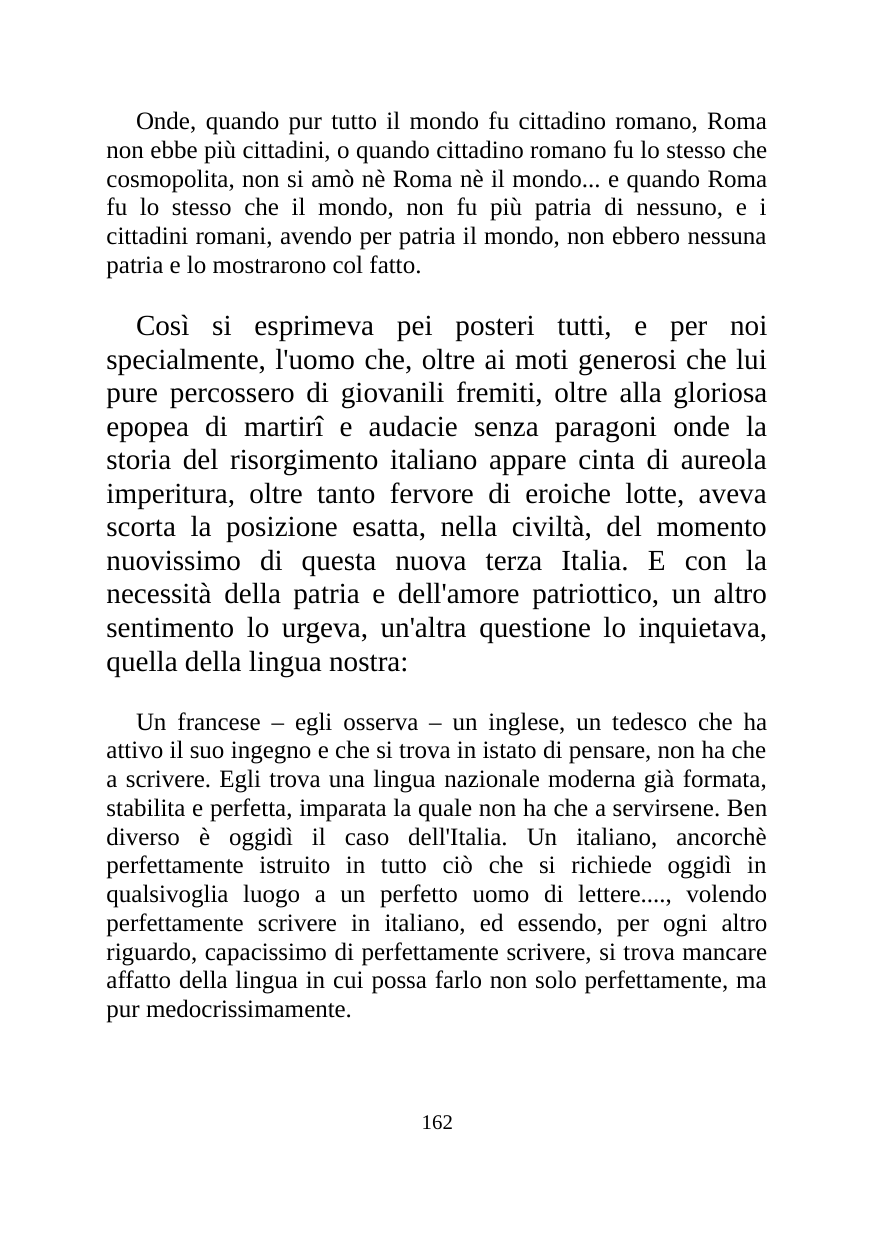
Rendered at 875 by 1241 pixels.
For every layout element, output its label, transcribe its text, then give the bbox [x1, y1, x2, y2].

text Un francese – egli osserva – un inglese, un tedesco che ha attivo il suo ingegno e che si trova in istato di pensare, non ha che a scrivere. Egli trova una lingua nazionale moderna già formata, stabilita e perfetta, imparata la quale non ha che a servirsene. Ben diverso è oggidì il caso dell'Italia. Un italiano, ancorchè perfettamente istruito in tutto ciò che si richiede oggidì in qualsivoglia luogo a un perfetto uomo di lettere...., volendo perfettamente scrivere in italiano, ed essendo, per ogni altro riguardo, capacissimo di perfettamente scrivere, si trova mancare affatto della lingua in cui possa farlo non solo perfettamente, ma pur medocrissimamente. [106, 707, 768, 1023]
text Così si esprimeva pei posteri tutti, e per noi specialmente, l'uomo che, oltre ai moti generosi che lui pure percossero di giovanili fremiti, oltre alla gloriosa epopea di martirî e audacie senza paragoni onde la storia del risorgimento italiano appare cinta di aureola imperitura, oltre tanto fervore di eroiche lotte, aveva scorta la posizione esatta, nella civiltà, del momento nuovissimo di questa nuova terza Italia. E con la necessità della patria e dell'amore patriottico, un altro sentimento lo urgeva, un'altra questione lo inquietava, quella della lingua nostra: [106, 308, 768, 677]
text Onde, quando pur tutto il mondo fu cittadino romano, Roma non ebbe più cittadini, o quando cittadino romano fu lo stesso che cosmopolita, non si amò nè Roma nè il mondo... e quando Roma fu lo stesso che il mondo, non fu più patria di nessuno, e i cittadini romani, avendo per patria il mondo, non ebbero nessuna patria e lo mostrarono col fatto. [106, 106, 768, 279]
